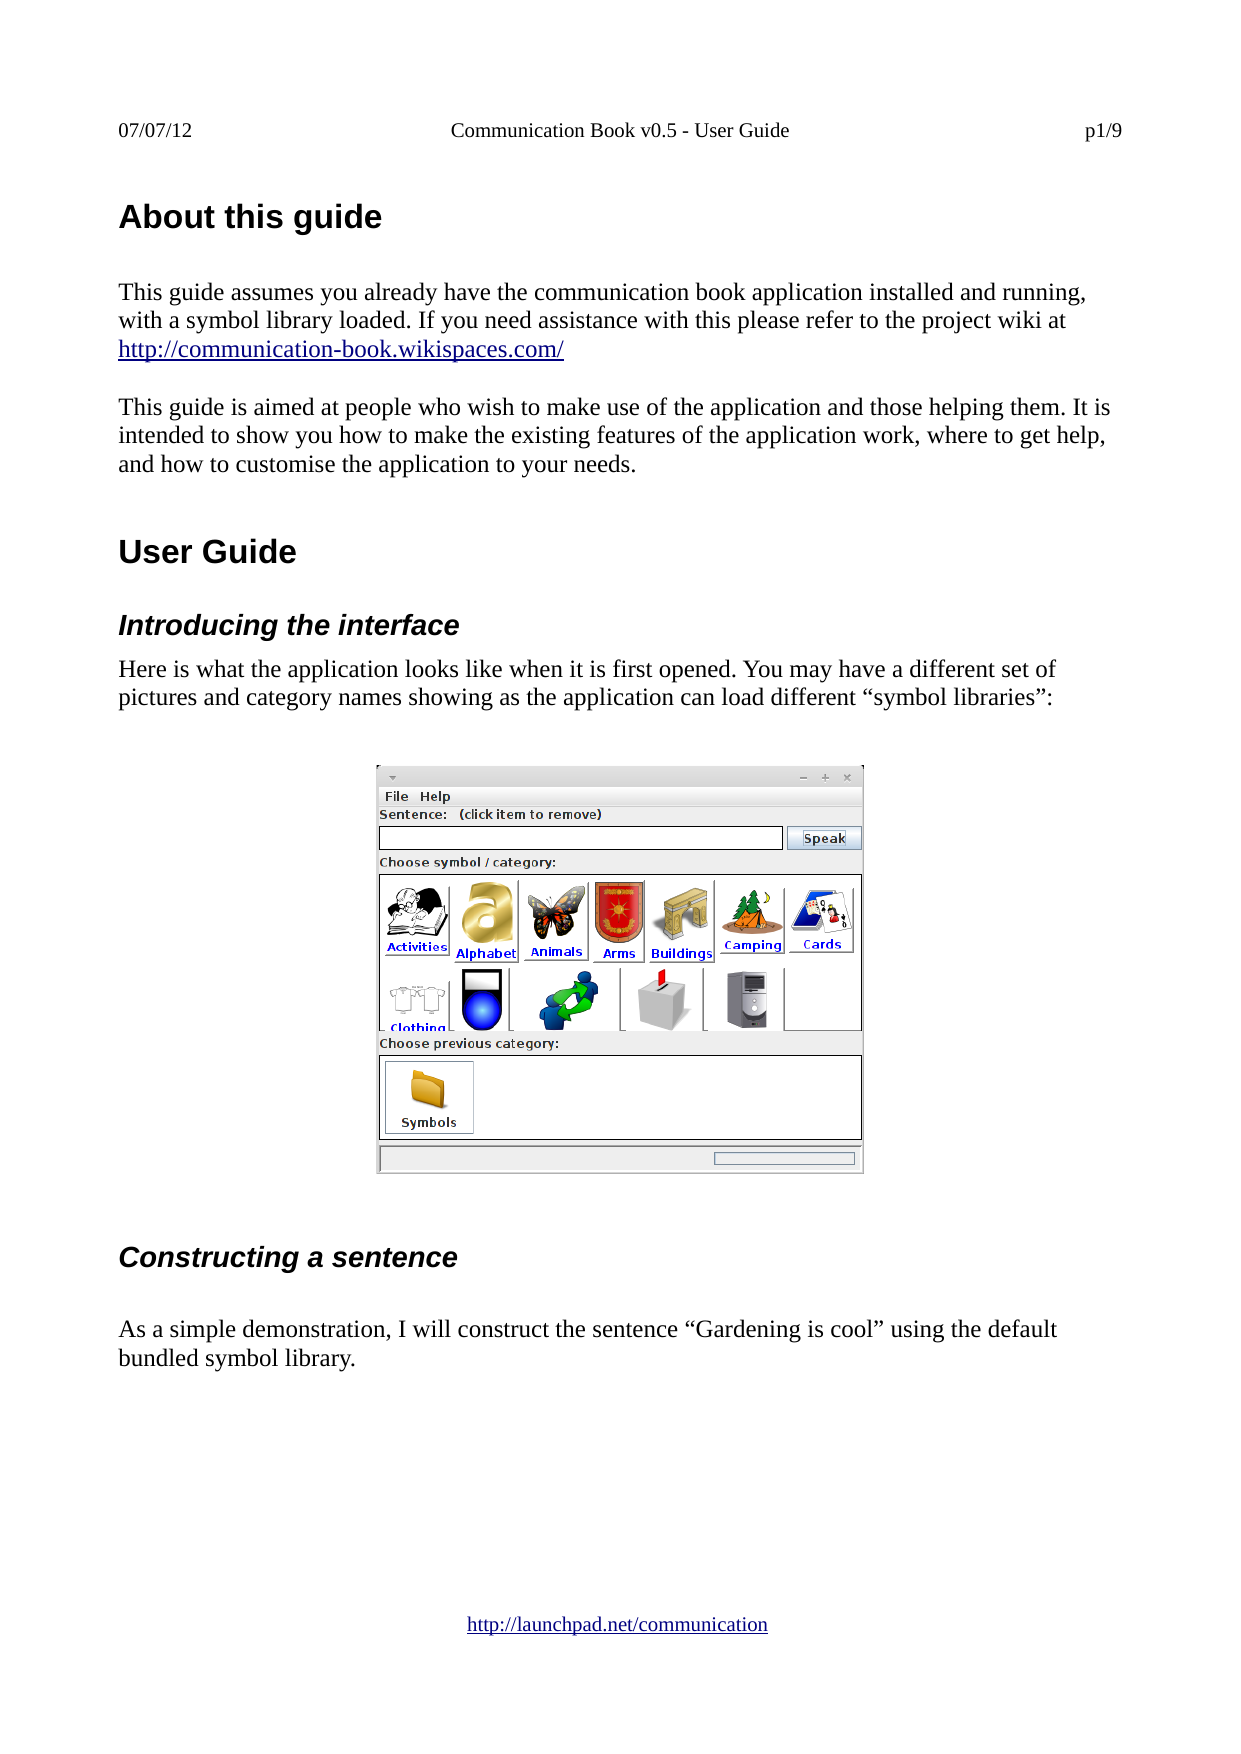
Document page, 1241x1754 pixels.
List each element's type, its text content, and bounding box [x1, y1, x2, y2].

text This guide assumes you already have the communication book application installed and running, with a symbol library loaded. If you need assistance with this please refer to the project wiki at http://communication-book.wikispaces.com/ [118, 277, 1122, 363]
subtitle Constructing a sentence [118, 1239, 1122, 1273]
picture [376, 765, 864, 1174]
text Here is what the application looks like when it is first opened. You may have a different set of pictures and category names showing as the application can load different “symbol libraries”: [118, 654, 1122, 711]
text This guide is aimed at people who wish to make use of the application and those helping them. It is intended to show you how to make the existing features of the application work, where to get help, and how to customise the application to your needs. [118, 392, 1122, 478]
subtitle About this guide [118, 197, 1122, 235]
text As a simple demonstration, I will construct the sentence “Gardening is cool” using the default bundled symbol library. [118, 1314, 1122, 1372]
subtitle Introducing the interface [118, 608, 1122, 641]
subtitle User Guide [118, 532, 1122, 570]
